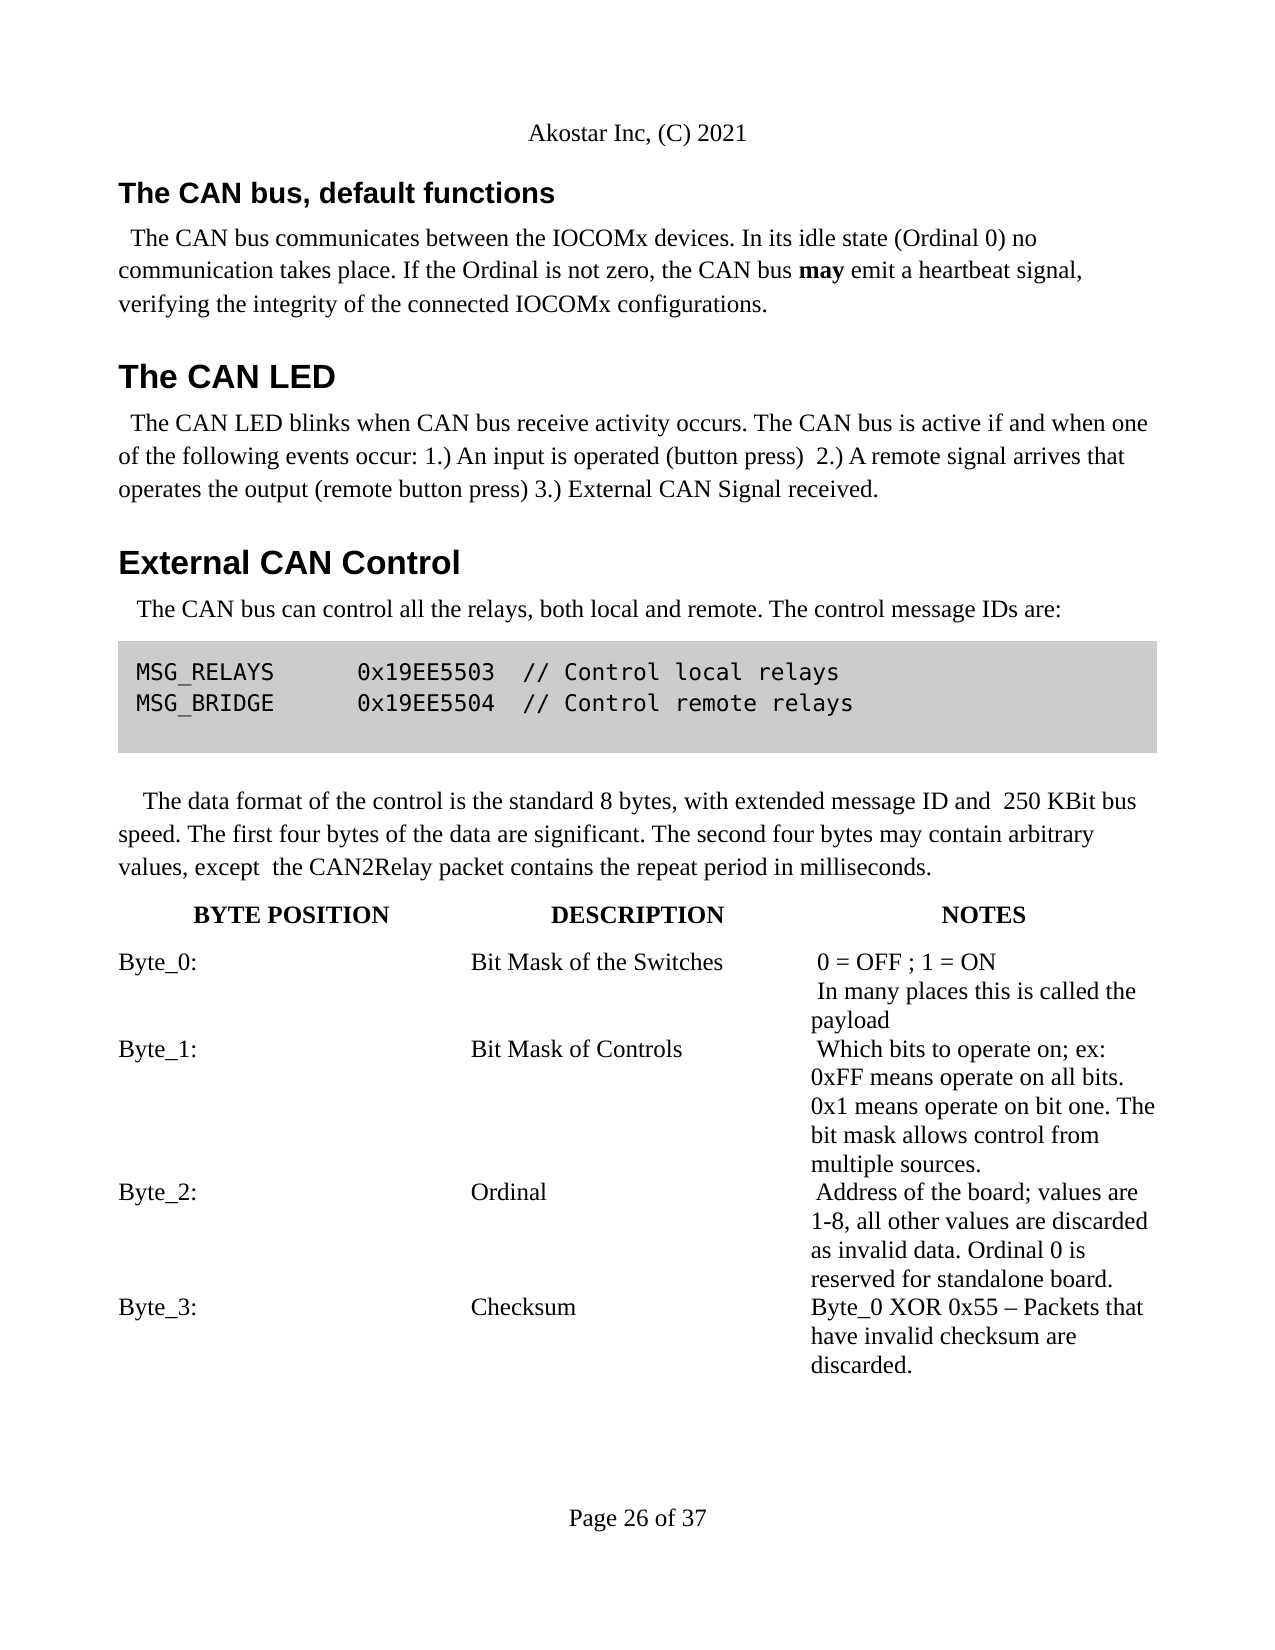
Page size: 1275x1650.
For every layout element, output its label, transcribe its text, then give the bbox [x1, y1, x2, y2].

table_cell Which bits to operate on; ex: 0xFF means operate on all bits. 0x1 means operate on bit one. The bit mask allows control from multiple sources. [811, 1034, 1157, 1177]
table_header DESCRIPTION [464, 900, 811, 947]
table_cell Byte_2: [118, 1178, 464, 1292]
table_cell Byte_1: [118, 1034, 464, 1177]
table_cell Byte_3: [118, 1293, 464, 1379]
table_cell 0 = OFF ; 1 = ON In many places this is called the payload [811, 948, 1157, 1034]
table_cell Byte_0 XOR 0x55 – Packets that have invalid checksum are discarded. [811, 1293, 1157, 1379]
table_header NOTES [811, 900, 1157, 947]
text The CAN LED blinks when CAN bus receive activity occurs. The CAN bus is active if and when one of the following events occur: 1.) An input is operated (button press) 2.) A remote signal arrives that operates the output (remote button press) 3.) External CAN Signal received. [118, 408, 1157, 503]
text The data format of the control is the standard 8 bytes, with extended message ID and 250 KBit bus speed. The first four bytes of the data are significant. The second four bytes may contain arbitrary values, except the CAN2Relay packet contains the repeat period in milliseconds. [118, 753, 1157, 881]
table_cell Checksum [464, 1293, 811, 1379]
table_header BYTE POSITION [118, 900, 464, 947]
table_cell Ordinal [464, 1178, 811, 1292]
table_cell Address of the board; values are 1-8, all other values are discarded as invalid data. Ordinal 0 is reserved for standalone board. [811, 1178, 1157, 1292]
table_cell Bit Mask of Controls [464, 1034, 811, 1177]
table_cell Byte_0: [118, 948, 464, 1034]
subtitle The CAN bus, default functions [118, 176, 1157, 210]
subtitle The CAN LED [118, 357, 1157, 396]
table_cell Bit Mask of the Switches [464, 948, 811, 1034]
text The CAN bus communicates between the IOCOMx devices. In its idle state (Ordinal 0) no communication takes place. If the Ordinal is not zero, the CAN bus may emit a heartbeat signal, verifying the integrity of the connected IOCOMx configurations. [118, 223, 1157, 317]
subtitle External CAN Control [118, 543, 1157, 581]
text The CAN bus can control all the relays, both local and remote. The control message IDs are: [118, 594, 1157, 623]
table_header MSG_RELAYS 0x19EE5503 // Control local relays MSG_BRIDGE 0x19EE5504 // Control remote relays [118, 641, 1157, 753]
